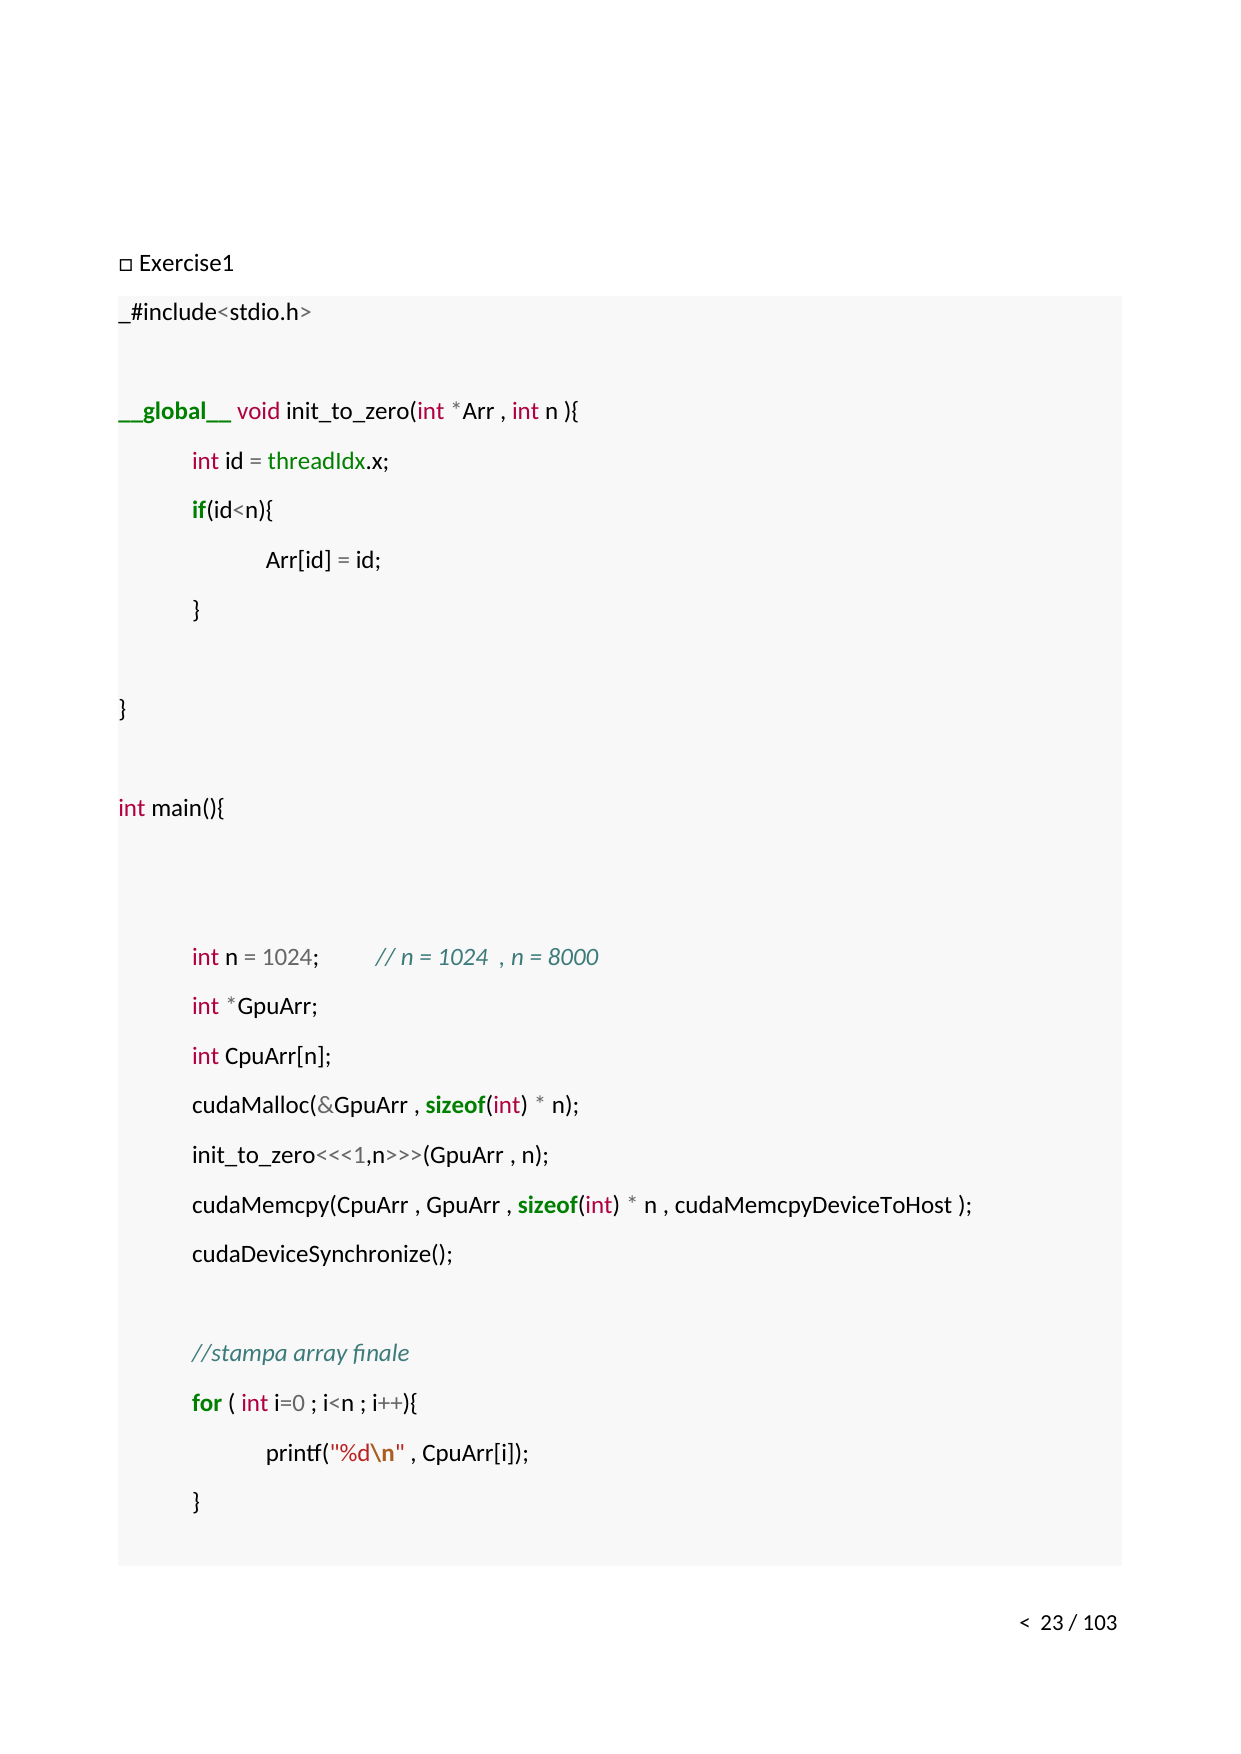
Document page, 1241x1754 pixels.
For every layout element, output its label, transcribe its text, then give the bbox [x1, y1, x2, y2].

text int CpuArr[n]; [118, 1040, 1122, 1071]
text printf("%d\n" , CpuArr[i]); [118, 1437, 1122, 1467]
text if(id<n){ [118, 495, 1122, 525]
text for ( int i=0 ; i<n ; i++){ [118, 1387, 1122, 1418]
text init_to_zero<<<1,n>>>(GpuArr , n); [118, 1139, 1122, 1170]
text cudaMalloc(&GpuArr , sizeof(int) * n); [118, 1090, 1122, 1120]
text int main(){ [118, 792, 1122, 823]
text //stampa array finale [118, 1338, 1122, 1368]
text } [118, 1486, 1122, 1517]
text _#include<stdio.h> [118, 296, 1122, 327]
text □ Exercise1 [118, 247, 1122, 277]
text cudaDeviceSynchronize(); [118, 1238, 1122, 1269]
text int *GpuArr; [118, 991, 1122, 1021]
text Arr[id] = id; [118, 544, 1122, 575]
text } [118, 693, 1122, 723]
text int n = 1024; // n = 1024 , n = 8000 [118, 941, 1122, 971]
text } [118, 594, 1122, 624]
text __global__ void init_to_zero(int *Arr , int n ){ [118, 396, 1122, 426]
text cudaMemcpy(CpuArr , GpuArr , sizeof(int) * n , cudaMemcpyDeviceToHost ); [118, 1189, 1122, 1219]
text int id = threadIdx.x; [118, 445, 1122, 476]
